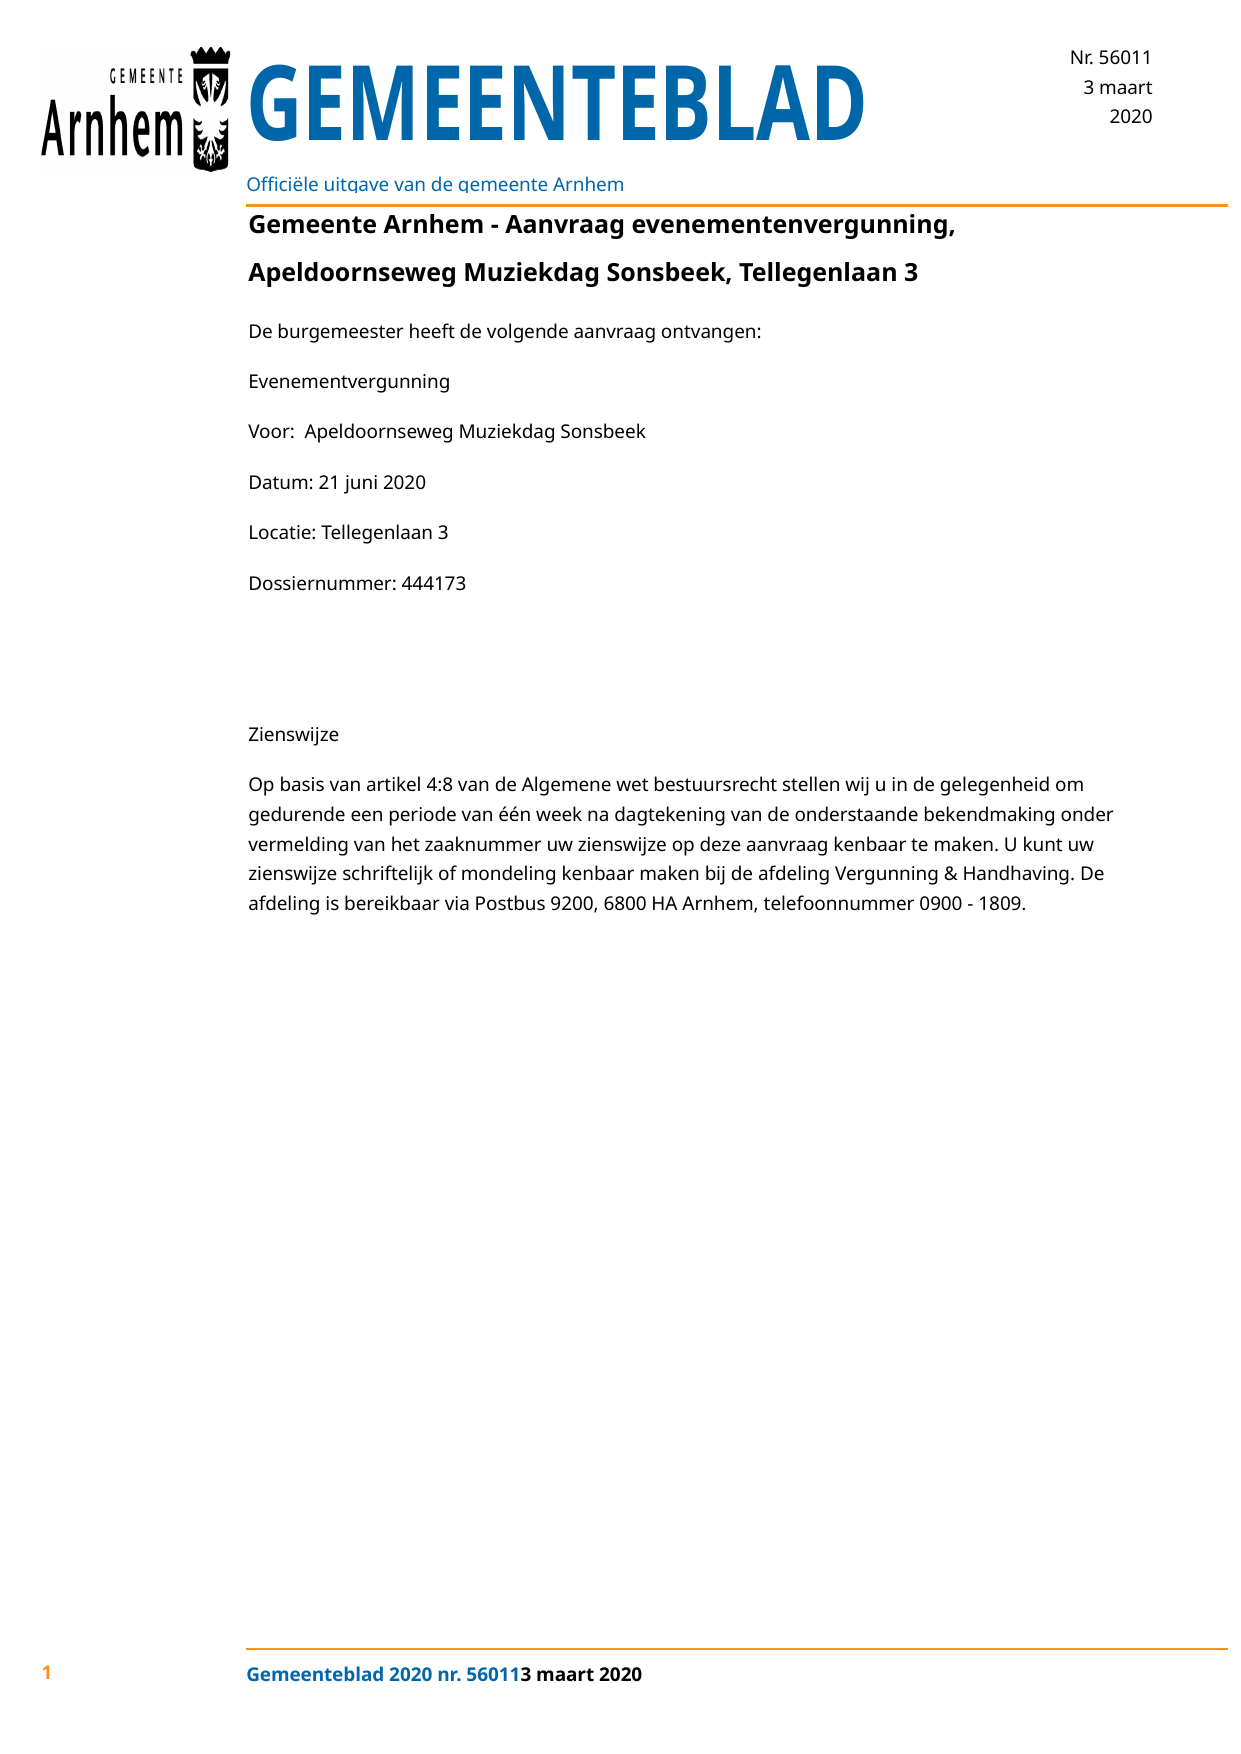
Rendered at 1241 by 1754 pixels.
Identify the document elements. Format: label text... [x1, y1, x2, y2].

text Evenementvergunning [248, 368, 1152, 394]
text Gemeente Arnhem - Aanvraag evenementenvergunning, Apeldoornseweg Muziekdag Sonsbeek, Tellegenlaan 3 [248, 207, 1152, 288]
text Zienswijze [248, 721, 1152, 747]
text Op basis van artikel 4:8 van de Algemene wet bestuursrecht stellen wij u in de gelegenheid om gedurende een periode van één week na dagtekening van de onderstaande bekendmaking onder vermelding van het zaaknummer uw zienswijze op deze aanvraag kenbaar te maken. U kunt uw zienswijze schriftelijk of mondeling kenbaar maken bij de afdeling Vergunning & Handhaving. De afdeling is bereikbaar via Postbus 9200, 6800 HA Arnhem, telefoonnummer 0900 - 1809. [248, 772, 1152, 916]
text Dossiernummer: 444173 [248, 570, 1152, 596]
text Datum: 21 juni 2020 [248, 469, 1152, 495]
text Locatie: Tellegenlaan 3 [248, 519, 1152, 545]
text Voor: Apeldoornseweg Muziekdag Sonsbeek [248, 419, 1152, 444]
picture [41, 47, 231, 172]
text De burgemeester heeft de volgende aanvraag ontvangen: [248, 318, 1152, 344]
